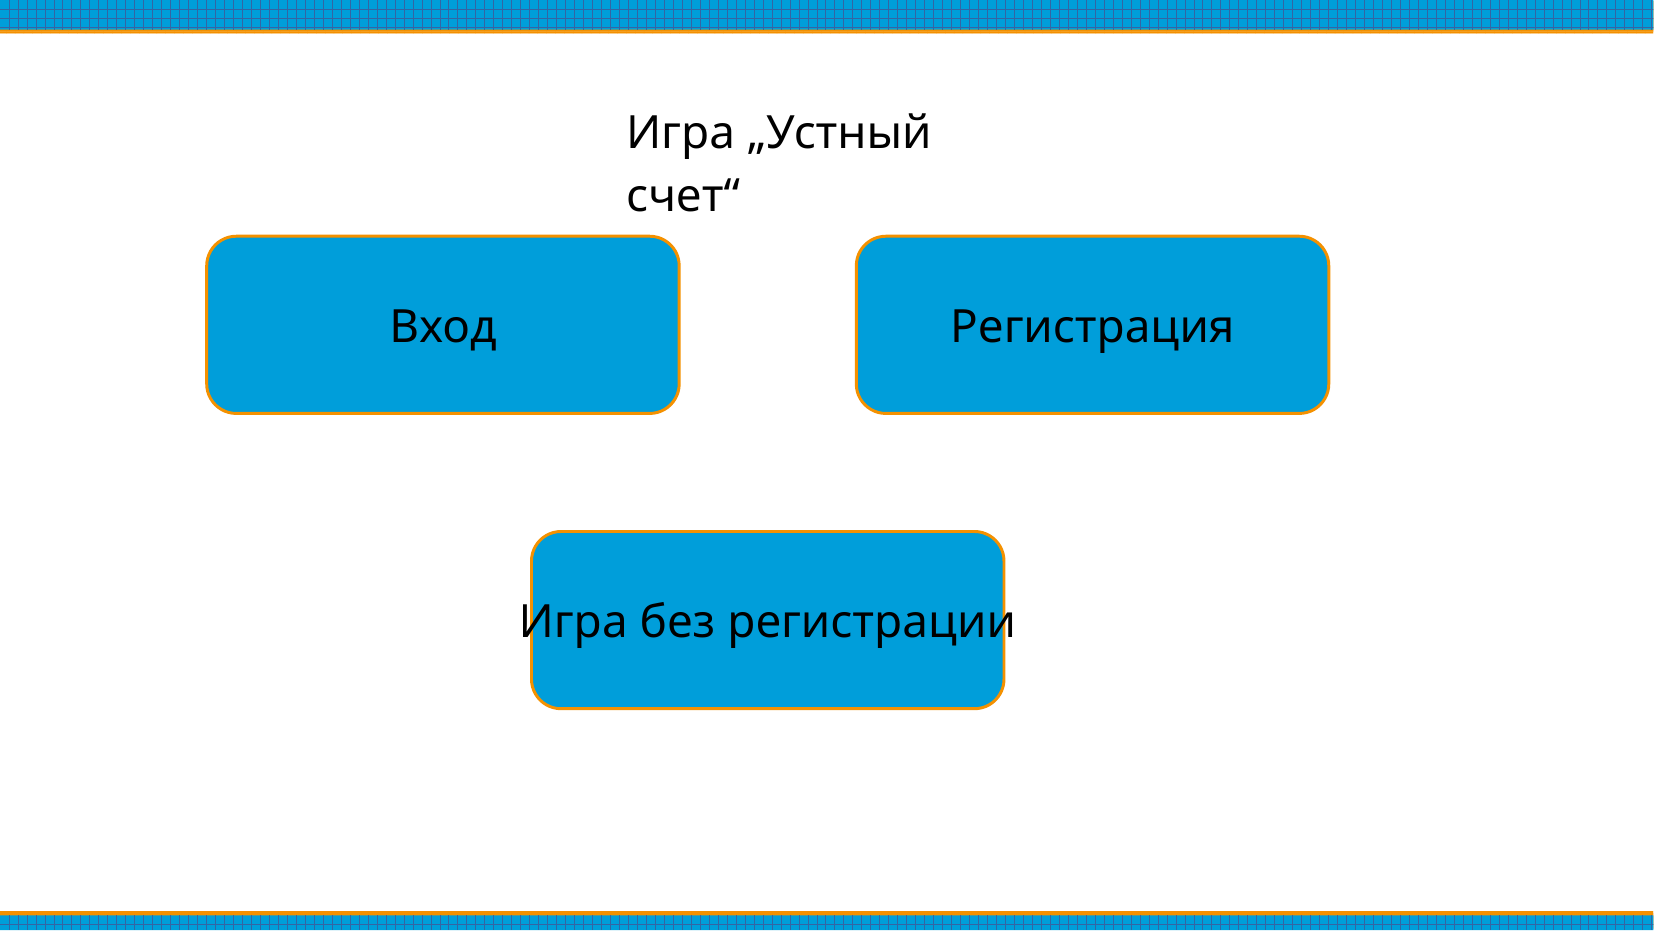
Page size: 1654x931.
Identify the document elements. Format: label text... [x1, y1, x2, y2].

text_box Игра „Устный счет“ [620, 127, 1034, 198]
text_box Игра без регистрации [531, 531, 1004, 709]
text_box Вход [206, 236, 680, 414]
text_box Регистрация [856, 236, 1329, 414]
